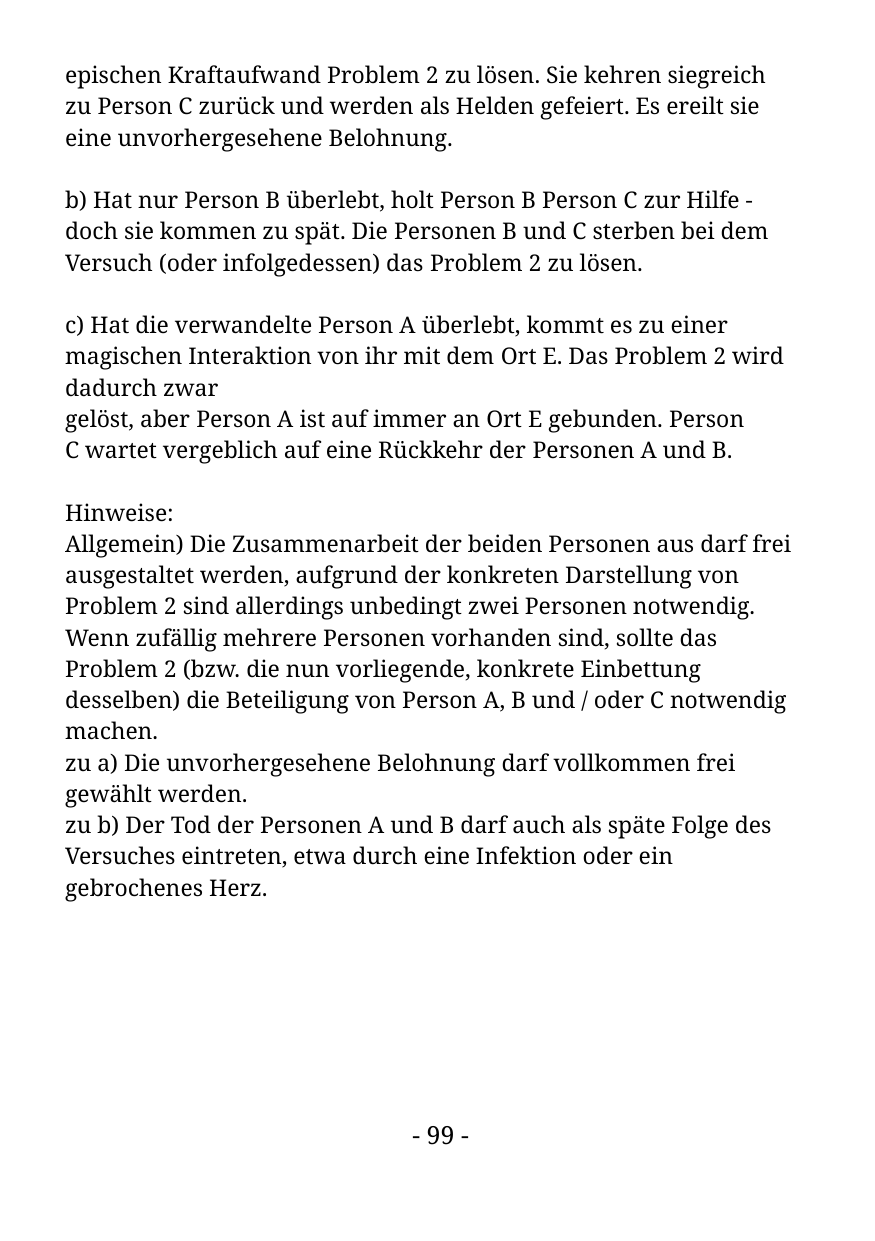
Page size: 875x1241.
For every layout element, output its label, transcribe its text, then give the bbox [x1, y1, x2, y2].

text gelöst, aber Person A ist auf immer an Ort E gebunden. Person C wartet vergeblich auf eine Rückkehr der Personen A und B. Hinweise: Allgemein) Die Zusammenarbeit der beiden Personen aus darf frei ausgestaltet werden, aufgrund der konkreten Darstellung von Problem 2 sind allerdings unbedingt zwei Personen notwendig. Wenn zufällig mehrere Personen vorhanden sind, sollte das Problem 2 (bzw. die nun vorliegende, konkrete Einbettung desselben) die Beteiligung von Person A, B und / oder C notwendig machen. zu a) Die unvorhergesehene Belohnung darf vollkommen frei gewählt werden. zu b) Der Tod der Personen A und B darf auch als späte Folge des Versuches eintreten, etwa durch eine Infektion oder ein gebrochenes Herz. [65, 403, 809, 903]
text epischen Kraftaufwand Problem 2 zu lösen. Sie kehren siegreich zu Person C zurück und werden als Helden gefeiert. Es ereilt sie eine unvorhergesehene Belohnung. b) Hat nur Person B überlebt, holt Person B Person C zur Hilfe - doch sie kommen zu spät. Die Personen B und C sterben bei dem Versuch (oder infolgedessen) das Problem 2 zu lösen. c) Hat die verwandelte Person A überlebt, kommt es zu einer magischen Interaktion von ihr mit dem Ort E. Das Problem 2 wird dadurch zwar [65, 59, 809, 403]
